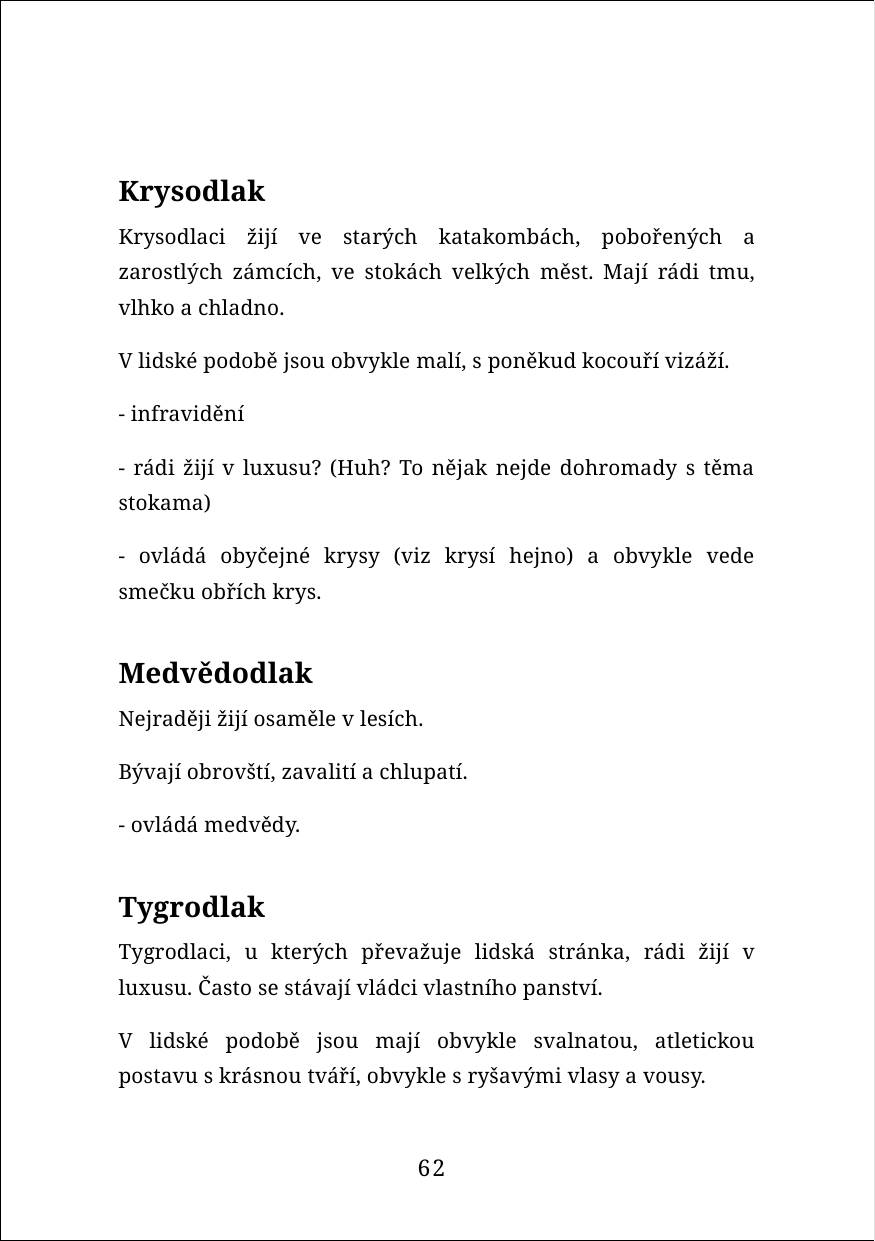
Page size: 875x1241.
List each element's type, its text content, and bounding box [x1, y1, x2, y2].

text - ovládá obyčejné krysy (viz krysí hejno) a obvykle vede smečku obřích krys. [118, 541, 756, 605]
subtitle Tygrodlak [118, 887, 756, 926]
text - infravidění [118, 399, 756, 428]
text - rádi žijí v luxusu? (Huh? To nějak nejde dohromady s těma stokama) [118, 453, 756, 517]
subtitle Krysodlak [118, 172, 756, 210]
text Bývají obrovští, zavalití a chlupatí. [118, 757, 756, 786]
text V lidské podobě jsou obvykle malí, s poněkud kocouří vizáží. [118, 346, 756, 374]
text V lidské podobě jsou mají obvykle svalnatou, atletickou postavu s krásnou tváří, obvykle s ryšavými vlasy a vousy. [118, 1026, 756, 1090]
text Nejraději žijí osaměle v lesích. [118, 704, 756, 732]
text Tygrodlaci, u kterých převažuje lidská stránka, rádi žijí v luxusu. Často se stávají vládci vlastního panství. [118, 937, 756, 1001]
text Krysodlaci žijí ve starých katakombách, pobořených a zarostlých zámcích, ve stokách velkých měst. Mají rádi tmu, vlhko a chladno. [118, 222, 756, 321]
subtitle Medvědodlak [118, 654, 756, 692]
text - ovládá medvědy. [118, 810, 756, 839]
